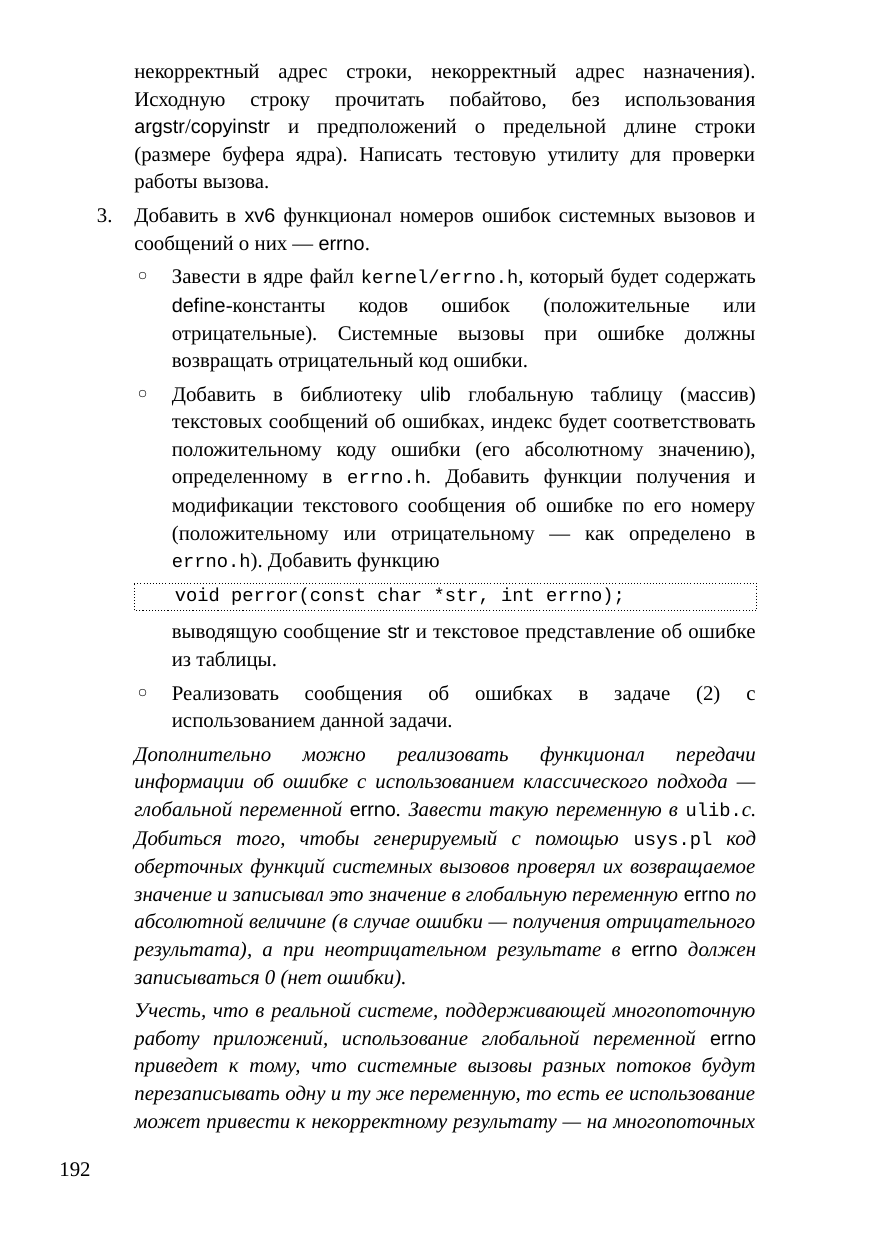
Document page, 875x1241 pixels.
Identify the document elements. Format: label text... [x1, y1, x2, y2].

list Реализовать сообщения об ошибках в задаче (2) с использованием данной задачи. [134, 681, 756, 732]
list Добавить в библиотеку ulib глобальную таблицу (массив) текстовых сообщений об ошибках, индекс будет соответствовать положительному коду ошибки (его абсолютному значению), определенному в errno.h. Добавить функции получения и модификации текстового сообщения об ошибке по его номеру (положительному или отрицательному — как определено в errno.h). Добавить функцию [134, 382, 756, 573]
list Дополнительно можно реализовать функционал передачи информации об ошибке с использованием классического подхода — глобальной переменной errno. Завести такую переменную в ulib.c. Добиться того, чтобы генерируемый с помощью usys.pl код оберточных функций системных вызовов проверял их возвращаемое значение и записывал это значение в глобальную переменную errno по абсолютной величине (в случае ошибки — получения отрицательного результата), а при неотрицательном результате в errno должен записываться 0 (нет ошибки). [97, 742, 756, 989]
list некорректный адрес строки, некорректный адрес назначения). Исходную строку прочитать побайтово, без использования argstr/copyinstr и предположений о предельной длине строки (размере буфера ядра). Написать тестовую утилиту для проверки работы вызова. [97, 59, 756, 193]
list выводящую сообщение str и текстовое представление об ошибке из таблицы. [134, 619, 756, 671]
list void perror(const char *str, int errno); [134, 583, 756, 610]
list Учесть, что в реальной системе, поддерживающей многопоточную работу приложений, использование глобальной переменной errno приведет к тому, что системные вызовы разных потоков будут перезаписывать одну и ту же переменную, то есть ее использование может привести к некорректному результату — на многопоточных [97, 998, 756, 1133]
list Добавить в xv6 функционал номеров ошибок системных вызовов и сообщений о них — errno. [97, 203, 756, 255]
list Завести в ядре файл kernel/errno.h, который будет содержать define-константы кодов ошибок (положительные или отрицательные). Системные вызовы при ошибке должны возвращать отрицательный код ошибки. [134, 264, 756, 372]
